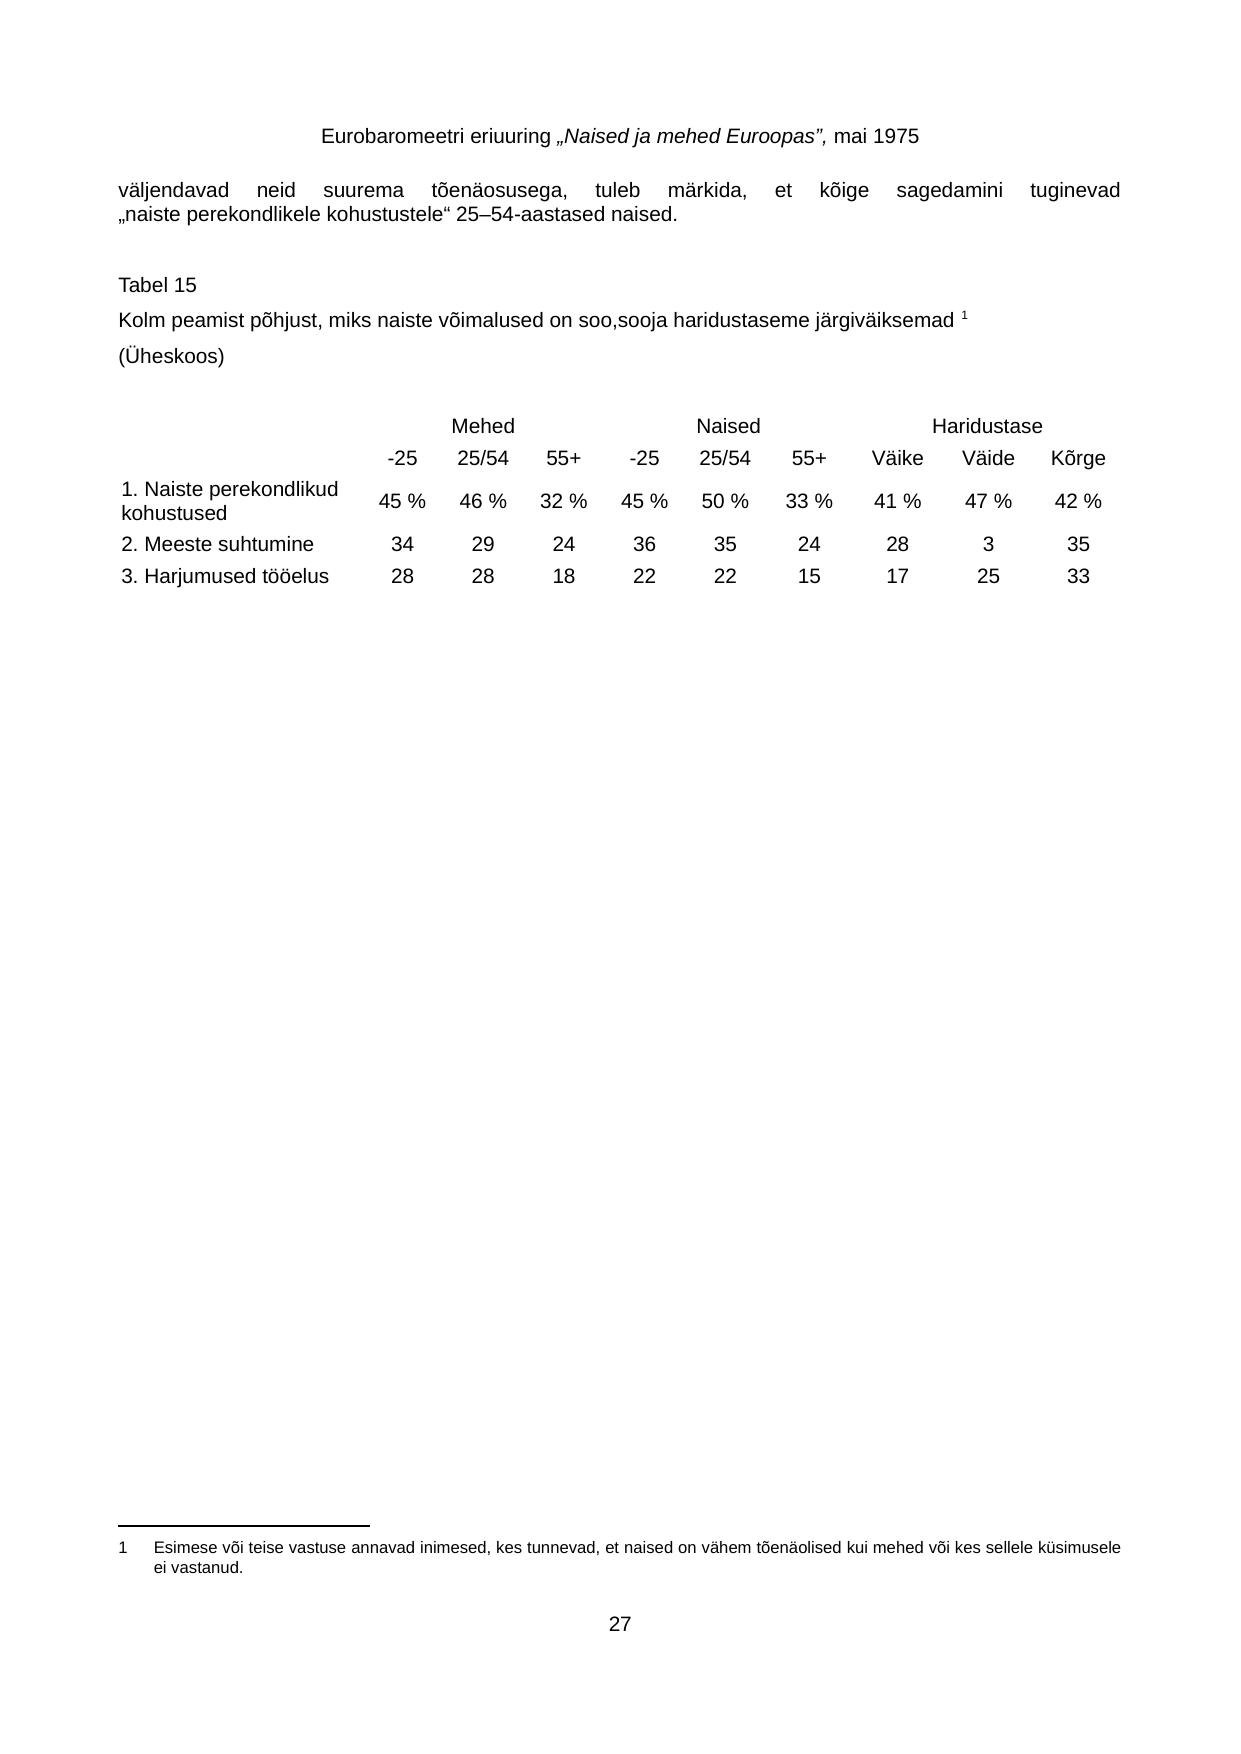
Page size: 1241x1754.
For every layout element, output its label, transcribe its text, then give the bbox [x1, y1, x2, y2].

table_cell 46 % [443, 474, 523, 528]
table_cell 22 [685, 560, 766, 593]
table_cell 3. Harjumused tööelus [118, 560, 362, 593]
table_header Haridustase [853, 409, 1122, 442]
table_cell 33 % [766, 474, 853, 528]
table_cell 2. Meeste suhtumine [118, 528, 362, 560]
text (Üheskoos) [118, 344, 1122, 368]
table_cell 28 [443, 560, 523, 593]
table_cell 15 [766, 560, 853, 593]
table_cell -25 [604, 442, 685, 474]
text väljendavad neid suurema tõenäosusega, tuleb märkida, et kõige sagedamini tuginevad „naiste perekondlikele kohustustele“ 25–54-aastased naised. [118, 177, 1122, 225]
table_cell 17 [853, 560, 942, 593]
table_cell 3 [942, 528, 1034, 560]
table_cell 35 [1035, 528, 1122, 560]
table_cell 25/54 [685, 442, 766, 474]
table_cell 35 [685, 528, 766, 560]
table_cell 28 [362, 560, 443, 593]
table_cell 24 [766, 528, 853, 560]
table_cell 41 % [853, 474, 942, 528]
table_cell 33 [1035, 560, 1122, 593]
table_cell 18 [523, 560, 604, 593]
table_cell 29 [443, 528, 523, 560]
table_cell 28 [853, 528, 942, 560]
table_cell 50 % [685, 474, 766, 528]
table_cell 32 % [523, 474, 604, 528]
table_cell 25 [942, 560, 1034, 593]
table_cell 34 [362, 528, 443, 560]
text Esimese või teise vastuse annavad inimesed, kes tunnevad, et naised on vähem tõenäolised kui mehed või kes sellele küsimusele ei vastanud. [118, 1538, 1122, 1577]
table_cell 1. Naiste perekondlikud kohustused [118, 474, 362, 528]
table_cell Väike [853, 442, 942, 474]
table_cell 47 % [942, 474, 1034, 528]
table_cell 36 [604, 528, 685, 560]
table_cell Väide [942, 442, 1034, 474]
table_cell 24 [523, 528, 604, 560]
text Kolm peamist põhjust, miks naiste võimalused on soo,sooja haridustaseme järgiväiksemad [118, 308, 1122, 332]
table_header [118, 409, 362, 442]
table_header Naised [604, 409, 853, 442]
text Tabel 15 [118, 273, 1122, 297]
table_cell 25/54 [443, 442, 523, 474]
table_cell 22 [604, 560, 685, 593]
table_cell 55+ [766, 442, 853, 474]
table_cell 45 % [362, 474, 443, 528]
table_cell 55+ [523, 442, 604, 474]
table_cell Kõrge [1035, 442, 1122, 474]
table_cell -25 [362, 442, 443, 474]
table_cell [118, 442, 362, 474]
table_header Mehed [362, 409, 604, 442]
table_cell 45 % [604, 474, 685, 528]
table_cell 42 % [1035, 474, 1122, 528]
